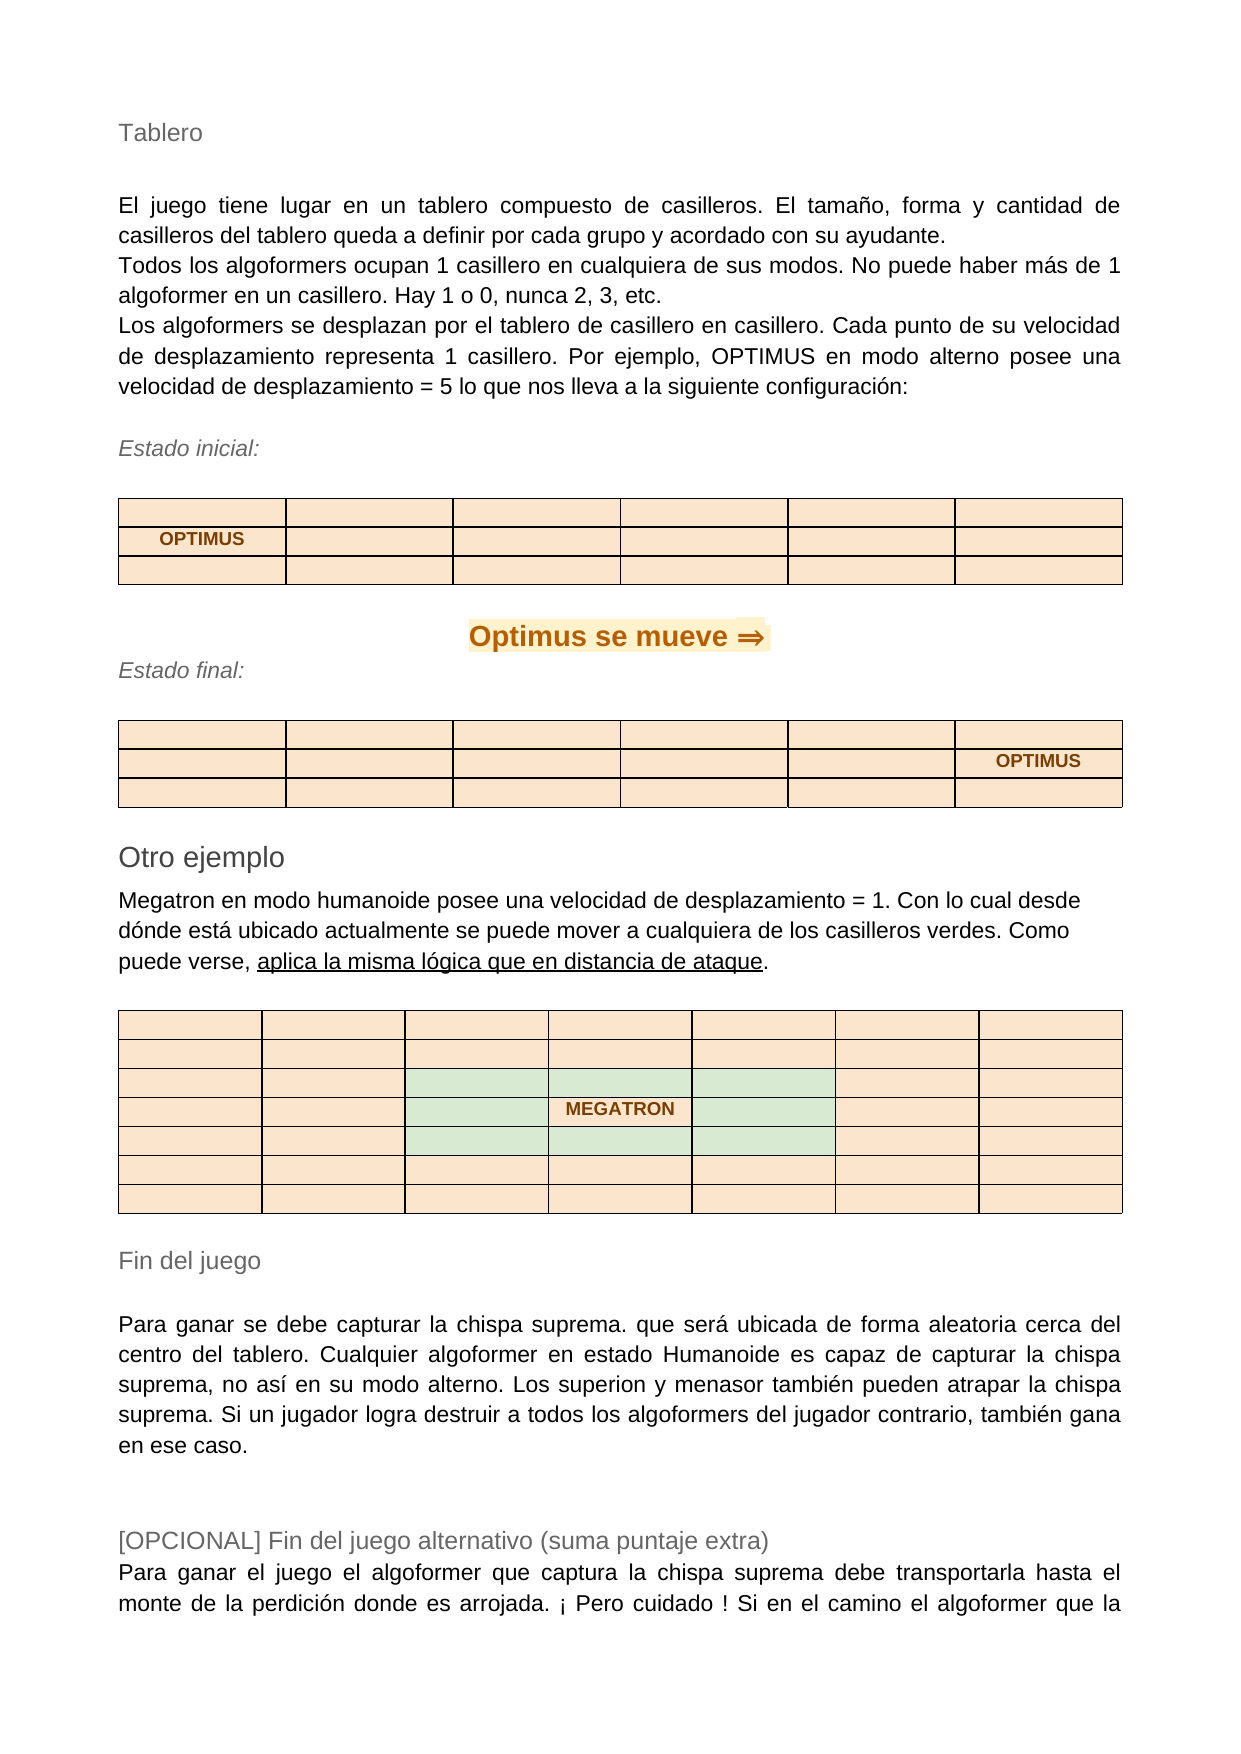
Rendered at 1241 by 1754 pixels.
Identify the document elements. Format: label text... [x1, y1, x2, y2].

text Para ganar se debe capturar la chispa suprema. que será ubicada de forma aleatoria cerca del centro del tablero. Cualquier algoformer en estado Humanoide es capaz de capturar la chispa suprema, no así en su modo alterno. Los superion y menasor también pueden atrapar la chispa suprema. Si un jugador logra destruir a todos los algoformers del jugador contrario, también gana en ese caso. [118, 1311, 1122, 1458]
text Tablero [118, 118, 1122, 147]
table_header [454, 499, 620, 526]
table_cell [693, 1185, 835, 1213]
text Todos los algoformers ocupan 1 casillero en cualquiera de sus modos. No puede haber más de 1 algoformer en un casillero. Hay 1 o 0, nunca 2, 3, etc. [118, 252, 1122, 309]
text Fin del juego [118, 1246, 1122, 1274]
table_cell [980, 1185, 1122, 1213]
table_cell [119, 1098, 261, 1126]
table_cell [621, 557, 787, 584]
text Megatron en modo humanoide posee una velocidad de desplazamiento = 1. Con lo cual desde dónde está ubicado actualmente se puede mover a cualquiera de los casilleros verdes. Como puede verse, aplica la misma lógica que en distancia de ataque. [118, 887, 1122, 974]
table_header [454, 721, 620, 748]
text Estado final: [118, 657, 1122, 684]
table_cell [263, 1069, 404, 1097]
table_header [836, 1011, 978, 1039]
table_cell [956, 528, 1122, 555]
table_cell OPTIMUS [119, 528, 285, 555]
table_cell [119, 1127, 261, 1155]
table_cell [119, 557, 285, 584]
table_cell [980, 1069, 1122, 1097]
table_header [263, 1011, 404, 1039]
text Los algoformers se desplazan por el tablero de casillero en casillero. Cada punto de su velocidad de desplazamiento representa 1 casillero. Por ejemplo, OPTIMUS en modo alterno posee una velocidad de desplazamiento = 5 lo que nos lleva a la siguiente configuración: [118, 312, 1122, 399]
table_cell [549, 1069, 691, 1097]
text Estado inicial: [118, 435, 1122, 462]
table_cell [621, 528, 787, 555]
table_cell [119, 1185, 261, 1213]
table_cell [836, 1040, 978, 1068]
table_cell [263, 1156, 404, 1184]
table_cell MEGATRON [549, 1098, 691, 1126]
table_cell [956, 779, 1122, 807]
table_cell [980, 1098, 1122, 1126]
table_header [693, 1011, 835, 1039]
table_cell [454, 779, 620, 807]
text Para ganar el juego el algoformer que captura la chispa suprema debe transportarla hasta el monte de la perdición donde es arrojada. ¡ Pero cuidado ! Si en el camino el algoformer que la [118, 1559, 1122, 1616]
table_cell [621, 779, 787, 807]
table_cell [693, 1156, 835, 1184]
table_cell [119, 1156, 261, 1184]
table_cell [621, 750, 787, 777]
table_cell [956, 557, 1122, 584]
table_cell [836, 1098, 978, 1126]
table_cell [693, 1098, 835, 1126]
table_cell [287, 528, 452, 555]
table_cell [406, 1040, 548, 1068]
table_cell [119, 779, 285, 807]
text Optimus se mueve ⇒ [118, 617, 1122, 652]
table_cell [263, 1040, 404, 1068]
table_header [119, 1011, 261, 1039]
table_cell OPTIMUS [956, 750, 1122, 777]
table_header [119, 499, 285, 526]
table_cell [789, 779, 954, 807]
table_cell [287, 750, 452, 777]
table_header [406, 1011, 548, 1039]
table_header [621, 721, 787, 748]
table_cell [263, 1185, 404, 1213]
table_cell [406, 1156, 548, 1184]
table_cell [789, 528, 954, 555]
table_cell [693, 1040, 835, 1068]
table_cell [454, 750, 620, 777]
table_cell [406, 1098, 548, 1126]
table_header [789, 721, 954, 748]
table_cell [406, 1069, 548, 1097]
table_cell [119, 1040, 261, 1068]
table_cell [119, 1069, 261, 1097]
table_cell [454, 557, 620, 584]
table_cell [287, 779, 452, 807]
table_cell [789, 750, 954, 777]
table_cell [263, 1098, 404, 1126]
text Otro ejemplo [118, 840, 1122, 874]
text El juego tiene lugar en un tablero compuesto de casilleros. El tamaño, forma y cantidad de casilleros del tablero queda a definir por cada grupo y acordado con su ayudante. [118, 192, 1122, 248]
table_cell [549, 1127, 691, 1155]
table_header [789, 499, 954, 526]
table_cell [836, 1185, 978, 1213]
table_cell [287, 557, 452, 584]
table_cell [980, 1156, 1122, 1184]
table_header [549, 1011, 691, 1039]
table_cell [406, 1185, 548, 1213]
table_cell [693, 1127, 835, 1155]
table_cell [549, 1040, 691, 1068]
table_cell [549, 1156, 691, 1184]
table_cell [980, 1040, 1122, 1068]
table_header [956, 499, 1122, 526]
text [OPCIONAL] Fin del juego alternativo (suma puntaje extra) [118, 1526, 1122, 1555]
table_cell [119, 750, 285, 777]
table_cell [789, 557, 954, 584]
table_cell [693, 1069, 835, 1097]
table_cell [549, 1185, 691, 1213]
table_cell [454, 528, 620, 555]
table_cell [406, 1127, 548, 1155]
table_header [119, 721, 285, 748]
table_header [621, 499, 787, 526]
table_header [287, 499, 452, 526]
table_cell [263, 1127, 404, 1155]
table_cell [836, 1127, 978, 1155]
table_cell [836, 1069, 978, 1097]
table_cell [980, 1127, 1122, 1155]
table_header [980, 1011, 1122, 1039]
table_header [287, 721, 452, 748]
table_cell [836, 1156, 978, 1184]
table_header [956, 721, 1122, 748]
